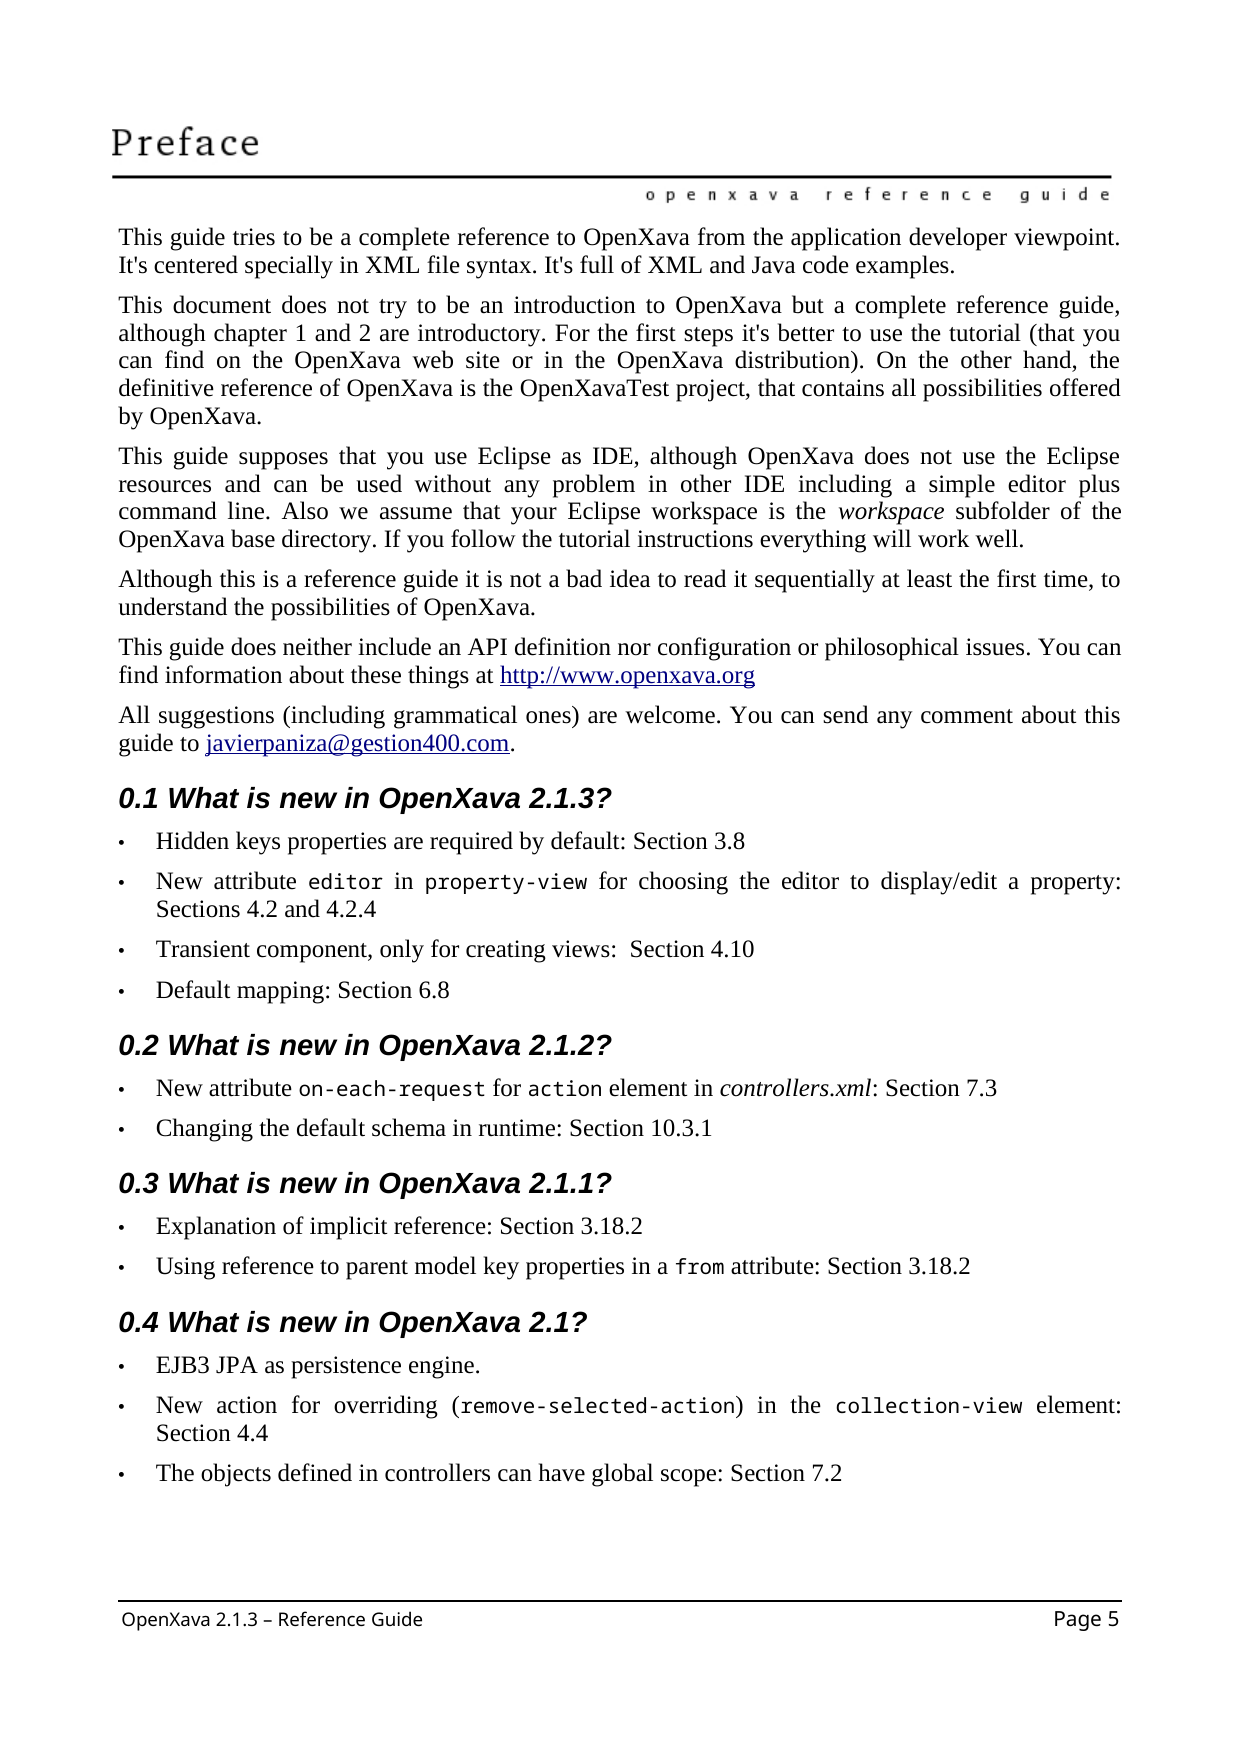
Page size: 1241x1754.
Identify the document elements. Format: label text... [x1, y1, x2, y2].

list Explanation of implicit reference: Section 3.18.2 [118, 1212, 1122, 1240]
text This guide does neither include an API definition nor configuration or philosophical issues. You can find information about these things at http://www.openxava.org [118, 633, 1122, 689]
list New attribute editor in property-view for choosing the editor to display/edit a property: Sections 4.2 and 4.2.4 [118, 867, 1122, 923]
list Using reference to parent model key properties in a from attribute: Section 3.18.2 [118, 1252, 1122, 1281]
subtitle What is new in OpenXava 2.1.1? [118, 1167, 1122, 1200]
list Default mapping: Section 6.8 [118, 976, 1122, 1003]
text All suggestions (including grammatical ones) are welcome. You can send any comment about this guide to javierpaniza@gestion400.com. [118, 701, 1122, 757]
list Transient component, only for creating views: Section 4.10 [118, 936, 1122, 963]
subtitle What is new in OpenXava 2.1.2? [118, 1028, 1122, 1061]
text This guide supposes that you use Eclipse as IDE, although OpenXava does not use the Eclipse resources and can be used without any problem in other IDE including a simple editor plus command line. Also we assume that your Eclipse workspace is the workspace subfolder of the OpenXava base directory. If you follow the tutorial instructions everything will work well. [118, 442, 1122, 553]
text Although this is a reference guide it is not a bad idea to read it sequentially at least the first time, to understand the possibilities of OpenXava. [118, 565, 1122, 621]
list The objects defined in controllers can have global scope: Section 7.2 [118, 1459, 1122, 1487]
subtitle Preface [118, 118, 1122, 211]
list Changing the default schema in runtime: Section 10.3.1 [118, 1114, 1122, 1142]
subtitle What is new in OpenXava 2.1.3? [118, 782, 1122, 814]
list Hidden keys properties are required by default: Section 3.8 [118, 827, 1122, 854]
subtitle What is new in OpenXava 2.1? [118, 1306, 1122, 1338]
text This guide tries to be a complete reference to OpenXava from the application developer viewpoint. It's centered specially in XML file syntax. It's full of XML and Java code examples. [118, 223, 1122, 278]
text This document does not try to be an introduction to OpenXava but a complete reference guide, although chapter 1 and 2 are introductory. For the first steps it's better to use the tutorial (that you can find on the OpenXava web site or in the OpenXava distribution). On the other hand, the definitive reference of OpenXava is the OpenXavaTest project, that contains all possibilities offered by OpenXava. [118, 291, 1122, 429]
list EJB3 JPA as persistence engine. [118, 1351, 1122, 1379]
list New attribute on-each-request for action element in controllers.xml: Section 7.3 [118, 1074, 1122, 1102]
picture [112, 118, 1116, 206]
list New action for overriding (remove-selected-action) in the collection-view element: Section 4.4 [118, 1391, 1122, 1447]
